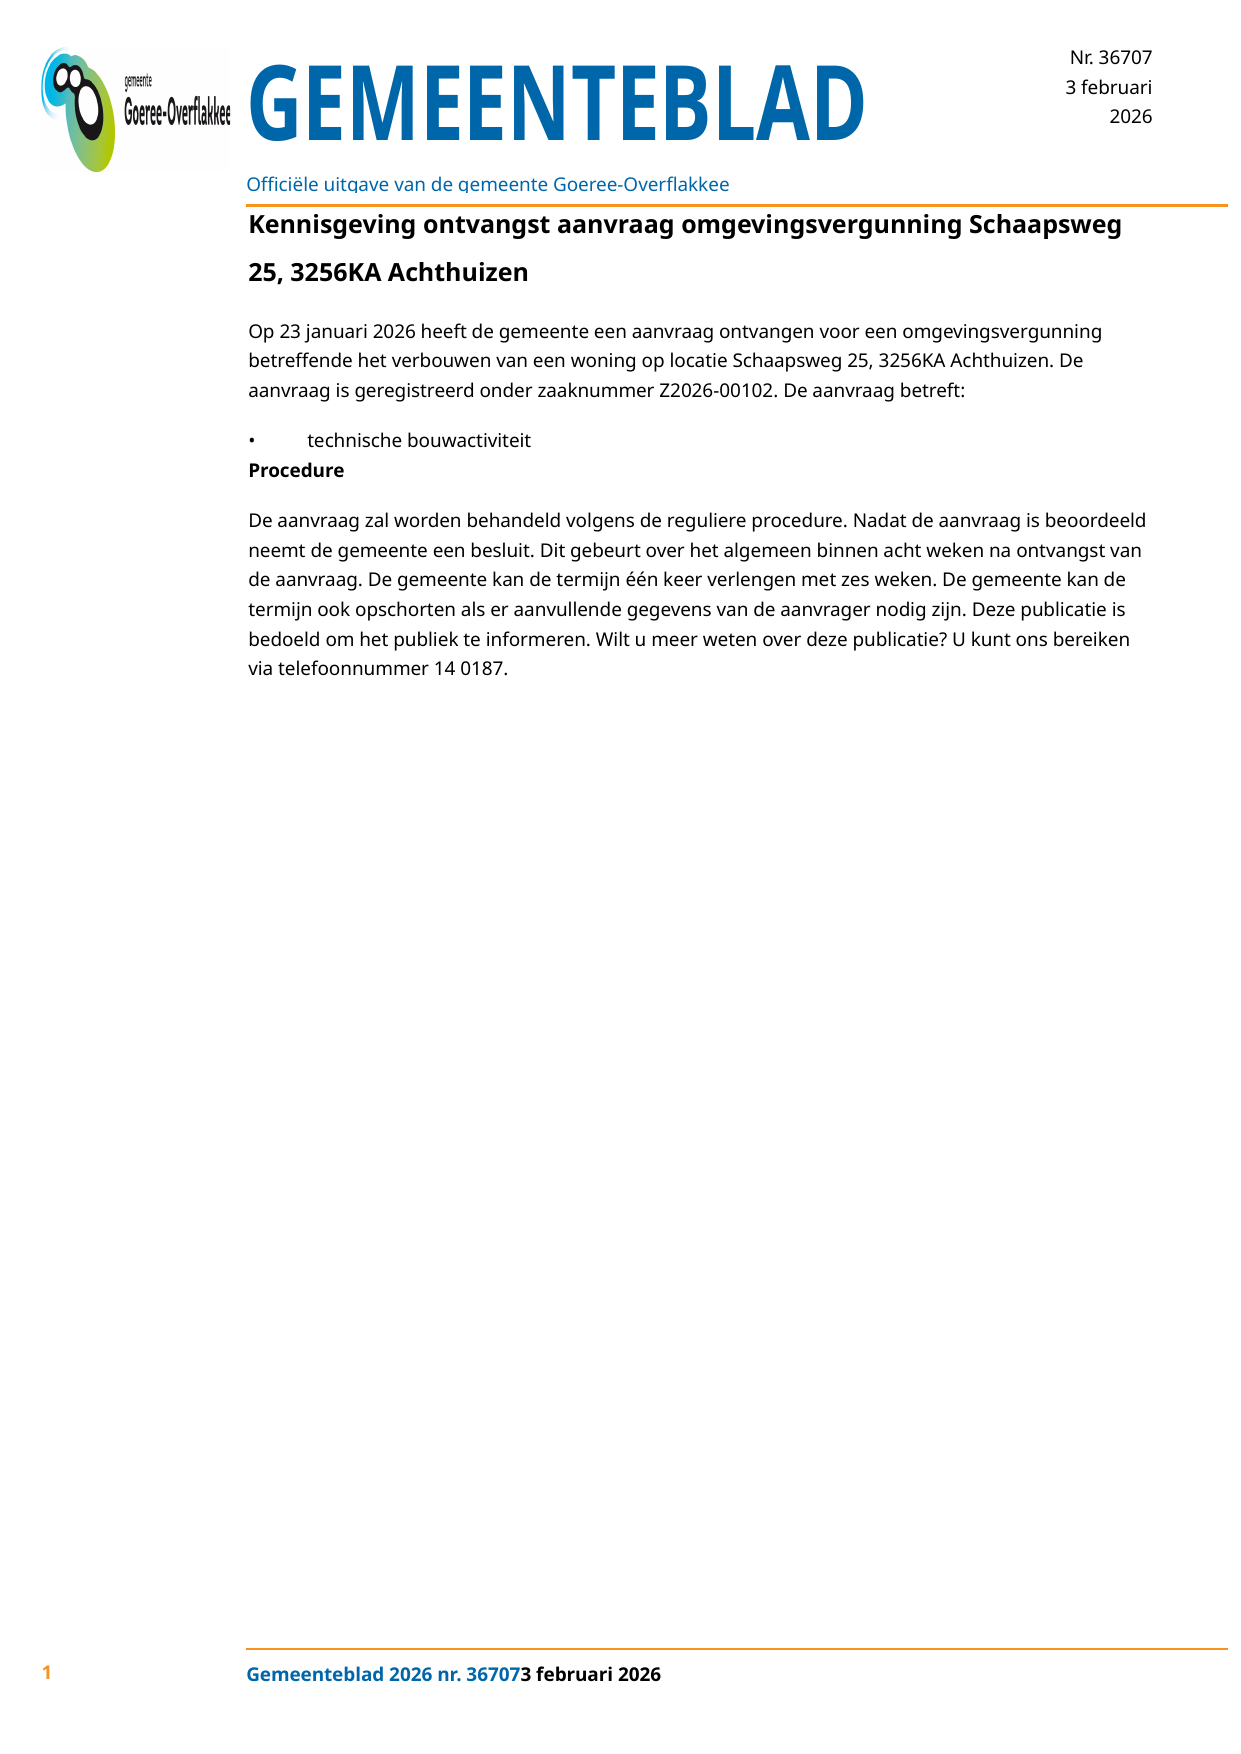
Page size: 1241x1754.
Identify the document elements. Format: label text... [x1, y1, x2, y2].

picture [41, 47, 231, 172]
text Op 23 januari 2026 heeft de gemeente een aanvraag ontvangen voor een omgevingsvergunning betreffende het verbouwen van een woning op locatie Schaapsweg 25, 3256KA Achthuizen. De aanvraag is geregistreerd onder zaaknummer Z2026-00102. De aanvraag betreft: [248, 318, 1152, 403]
list technische bouwactiviteit [248, 427, 1152, 453]
text Procedure [248, 457, 1152, 483]
text Kennisgeving ontvangst aanvraag omgevingsvergunning Schaapsweg 25, 3256KA Achthuizen [248, 207, 1152, 288]
text De aanvraag zal worden behandeld volgens de reguliere procedure. Nadat de aanvraag is beoordeeld neemt de gemeente een besluit. Dit gebeurt over het algemeen binnen acht weken na ontvangst van de aanvraag. De gemeente kan de termijn één keer verlengen met zes weken. De gemeente kan de termijn ook opschorten als er aanvullende gegevens van de aanvrager nodig zijn. Deze publicatie is bedoeld om het publiek te informeren. Wilt u meer weten over deze publicatie? U kunt ons bereiken via telefoonnummer 14 0187. [248, 507, 1152, 681]
